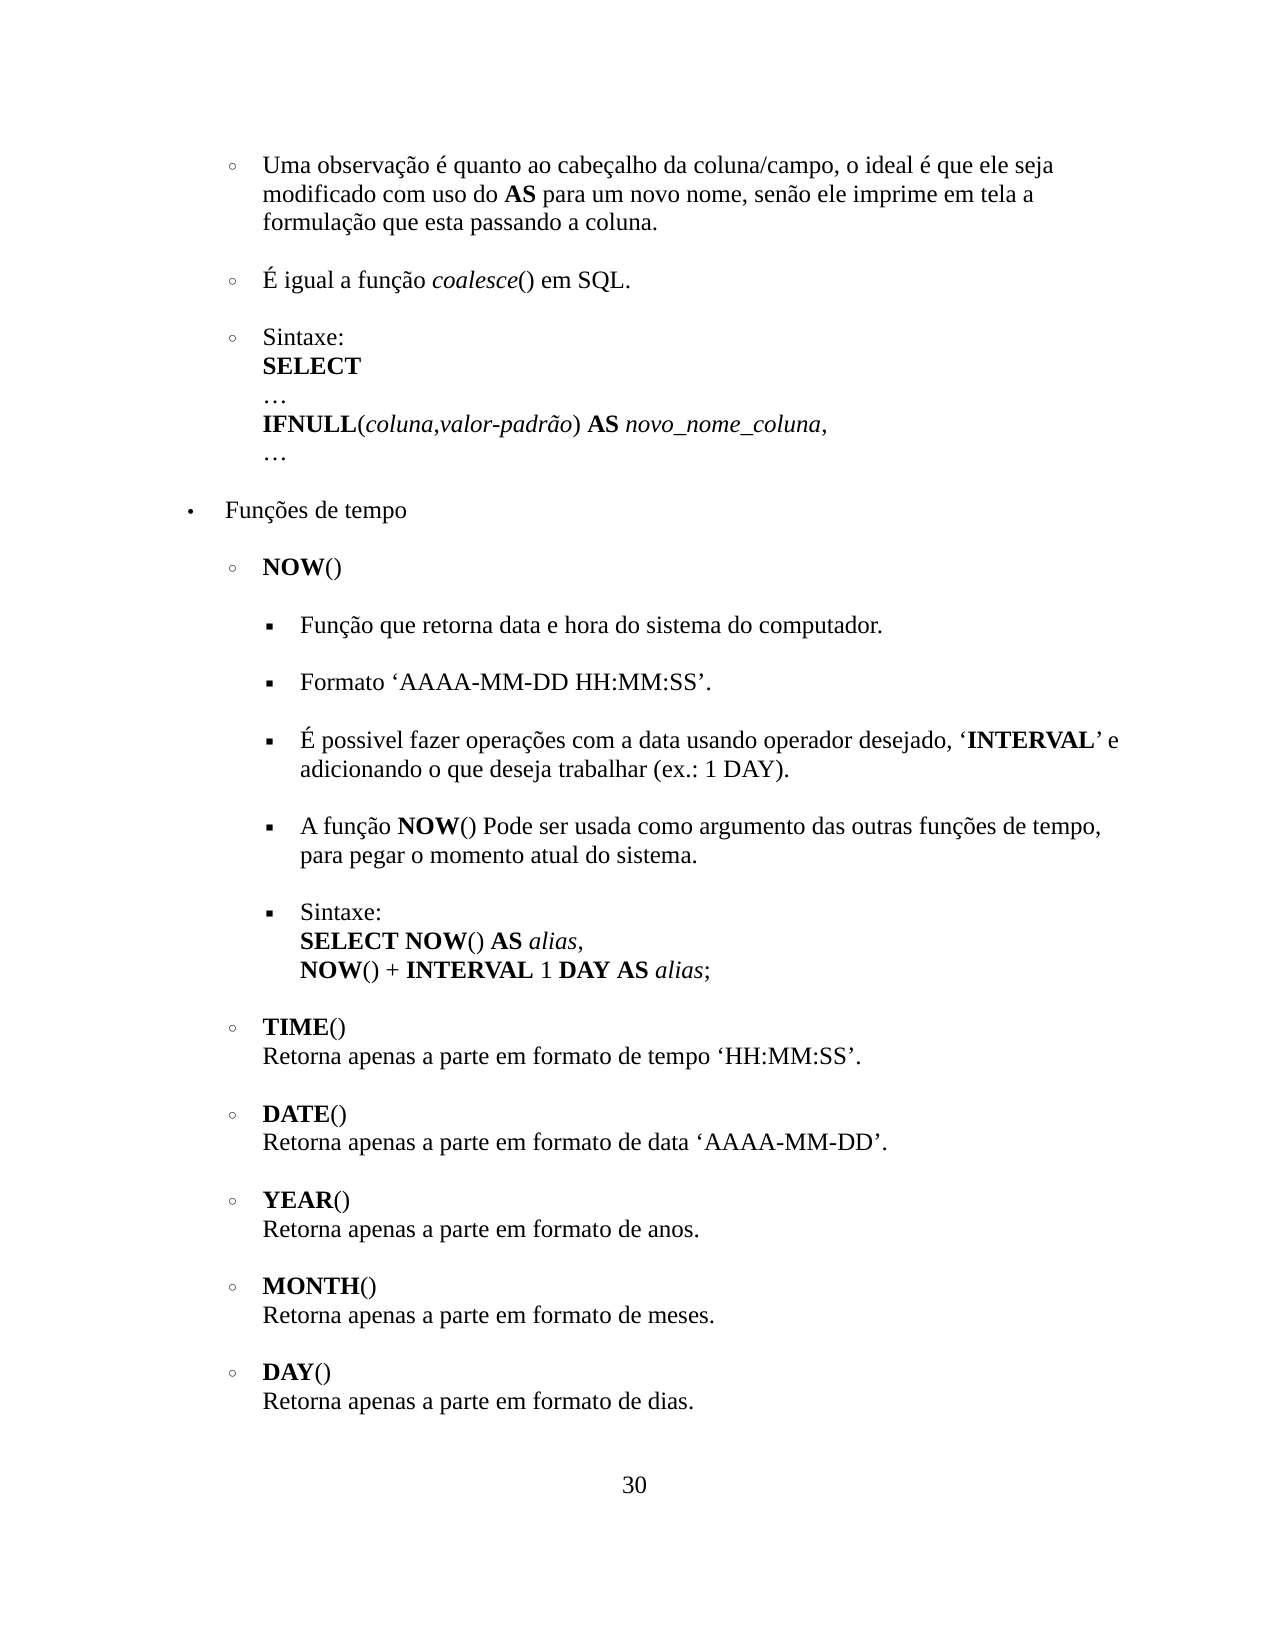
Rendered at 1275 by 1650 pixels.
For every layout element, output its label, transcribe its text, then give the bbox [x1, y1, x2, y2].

list DATE() Retorna apenas a parte em formato de data ‘AAAA-MM-DD’. [225, 1099, 1125, 1185]
list Sintaxe: SELECT NOW() AS alias, NOW() + INTERVAL 1 DAY AS alias; [262, 897, 1125, 1012]
list TIME() Retorna apenas a parte em formato de tempo ‘HH:MM:SS’. [225, 1012, 1125, 1099]
list Função que retorna data e hora do sistema do computador. [262, 610, 1125, 667]
list É igual a função coalesce() em SQL. [225, 265, 1125, 322]
list Formato ‘AAAA-MM-DD HH:MM:SS’. [262, 667, 1125, 725]
list É possivel fazer operações com a data usando operador desejado, ‘INTERVAL’ e adicionando o que deseja trabalhar (ex.: 1 DAY). [262, 725, 1125, 811]
list A função NOW() Pode ser usada como argumento das outras funções de tempo, para pegar o momento atual do sistema. [262, 811, 1125, 897]
list Uma observação é quanto ao cabeçalho da coluna/campo, o ideal é que ele seja modificado com uso do AS para um novo nome, senão ele imprime em tela a formulação que esta passando a coluna. [225, 150, 1125, 265]
list YEAR() Retorna apenas a parte em formato de anos. [225, 1185, 1125, 1271]
list MONTH() Retorna apenas a parte em formato de meses. [225, 1271, 1125, 1357]
list Funções de tempo [187, 495, 1125, 552]
list Sintaxe: SELECT … IFNULL(coluna,valor-padrão) AS novo_nome_coluna, … [225, 322, 1125, 495]
list DAY() Retorna apenas a parte em formato de dias. [225, 1357, 1125, 1415]
list NOW() [225, 552, 1125, 610]
